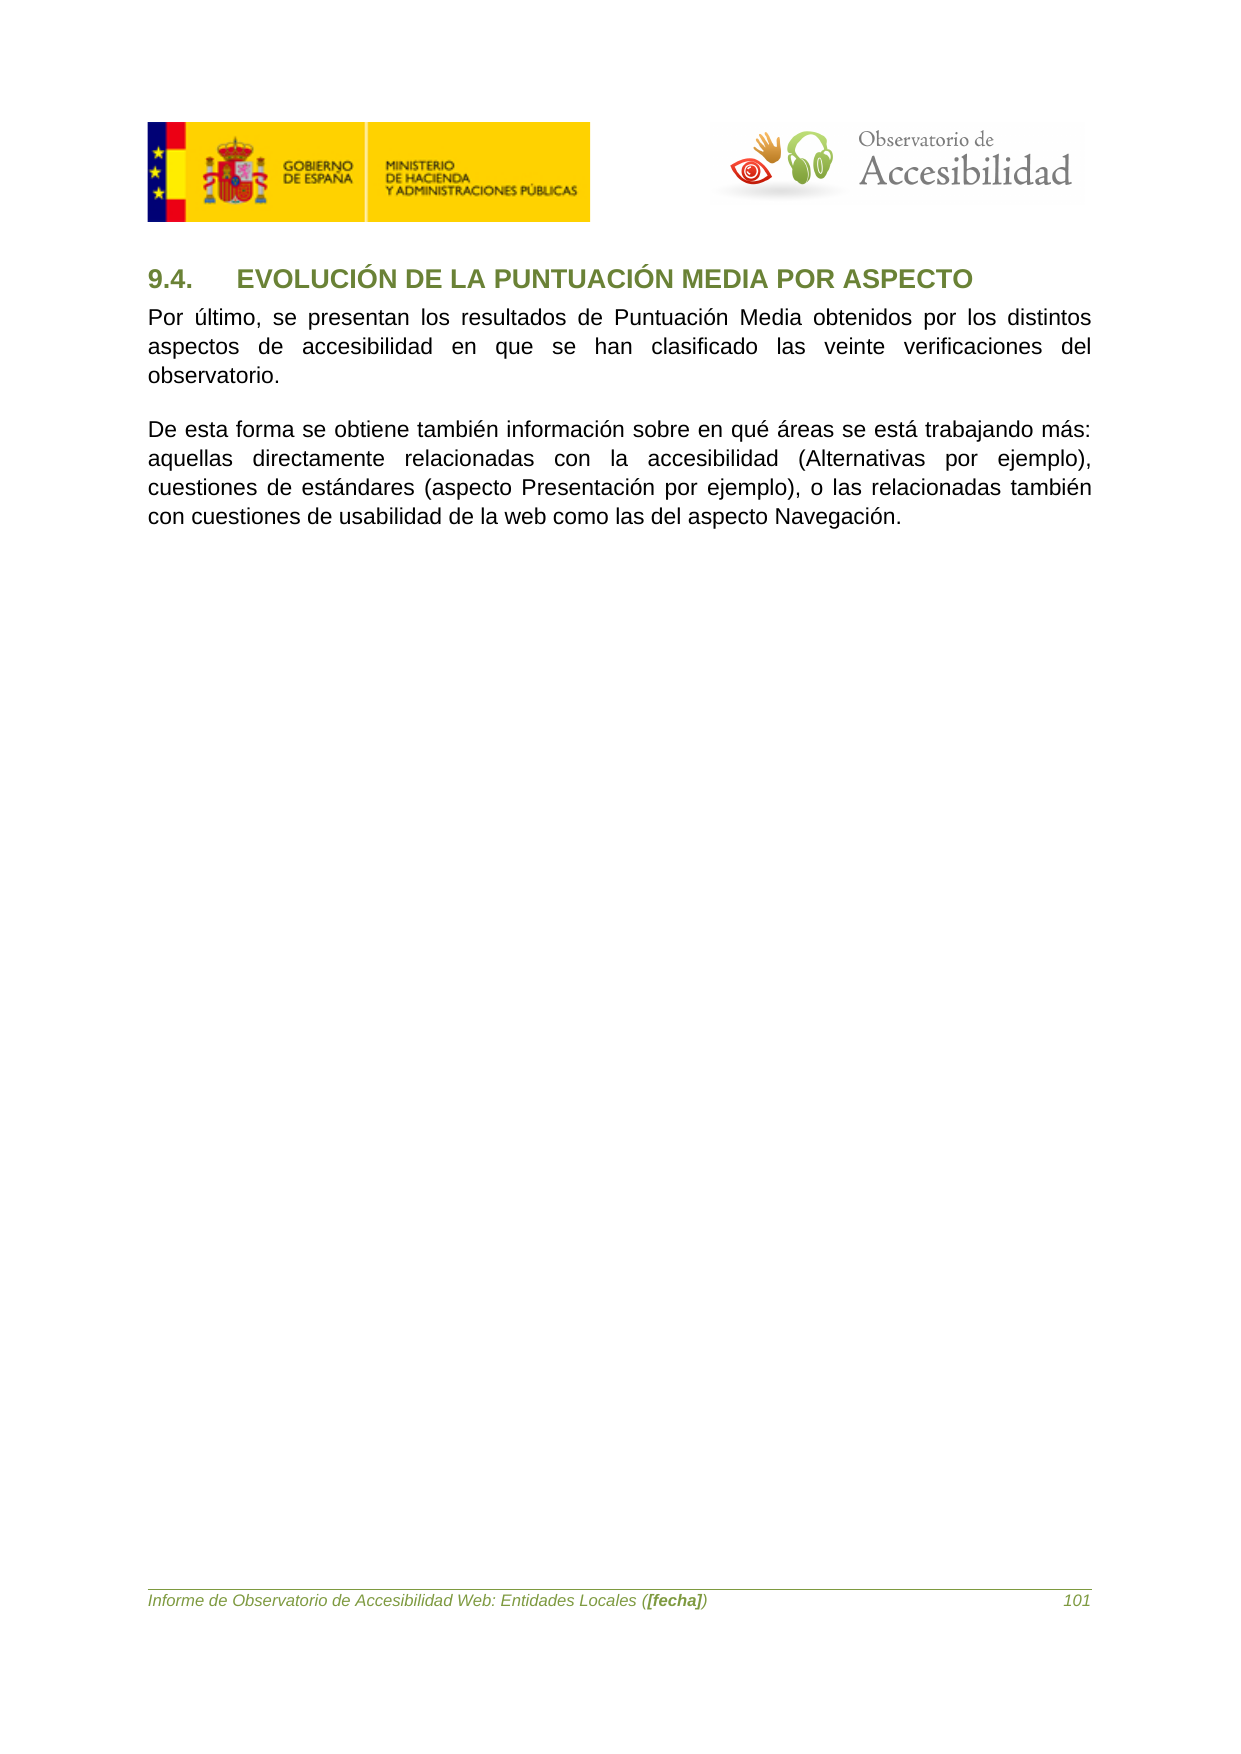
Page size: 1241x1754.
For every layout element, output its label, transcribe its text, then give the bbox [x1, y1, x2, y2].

list Evolución de la Puntuación Media por Aspecto [148, 263, 1092, 294]
picture [147, 122, 591, 222]
text Por último, se presentan los resultados de Puntuación Media obtenidos por los distintos aspectos de accesibilidad en que se han clasificado las veinte verificaciones del observatorio. [148, 304, 1092, 388]
picture [710, 122, 1086, 205]
text De esta forma se obtiene también información sobre en qué áreas se está trabajando más: aquellas directamente relacionadas con la accesibilidad (Alternativas por ejemplo), cuestiones de estándares (aspecto Presentación por ejemplo), o las relacionadas también con cuestiones de usabilidad de la web como las del aspecto Navegación. [148, 416, 1092, 529]
